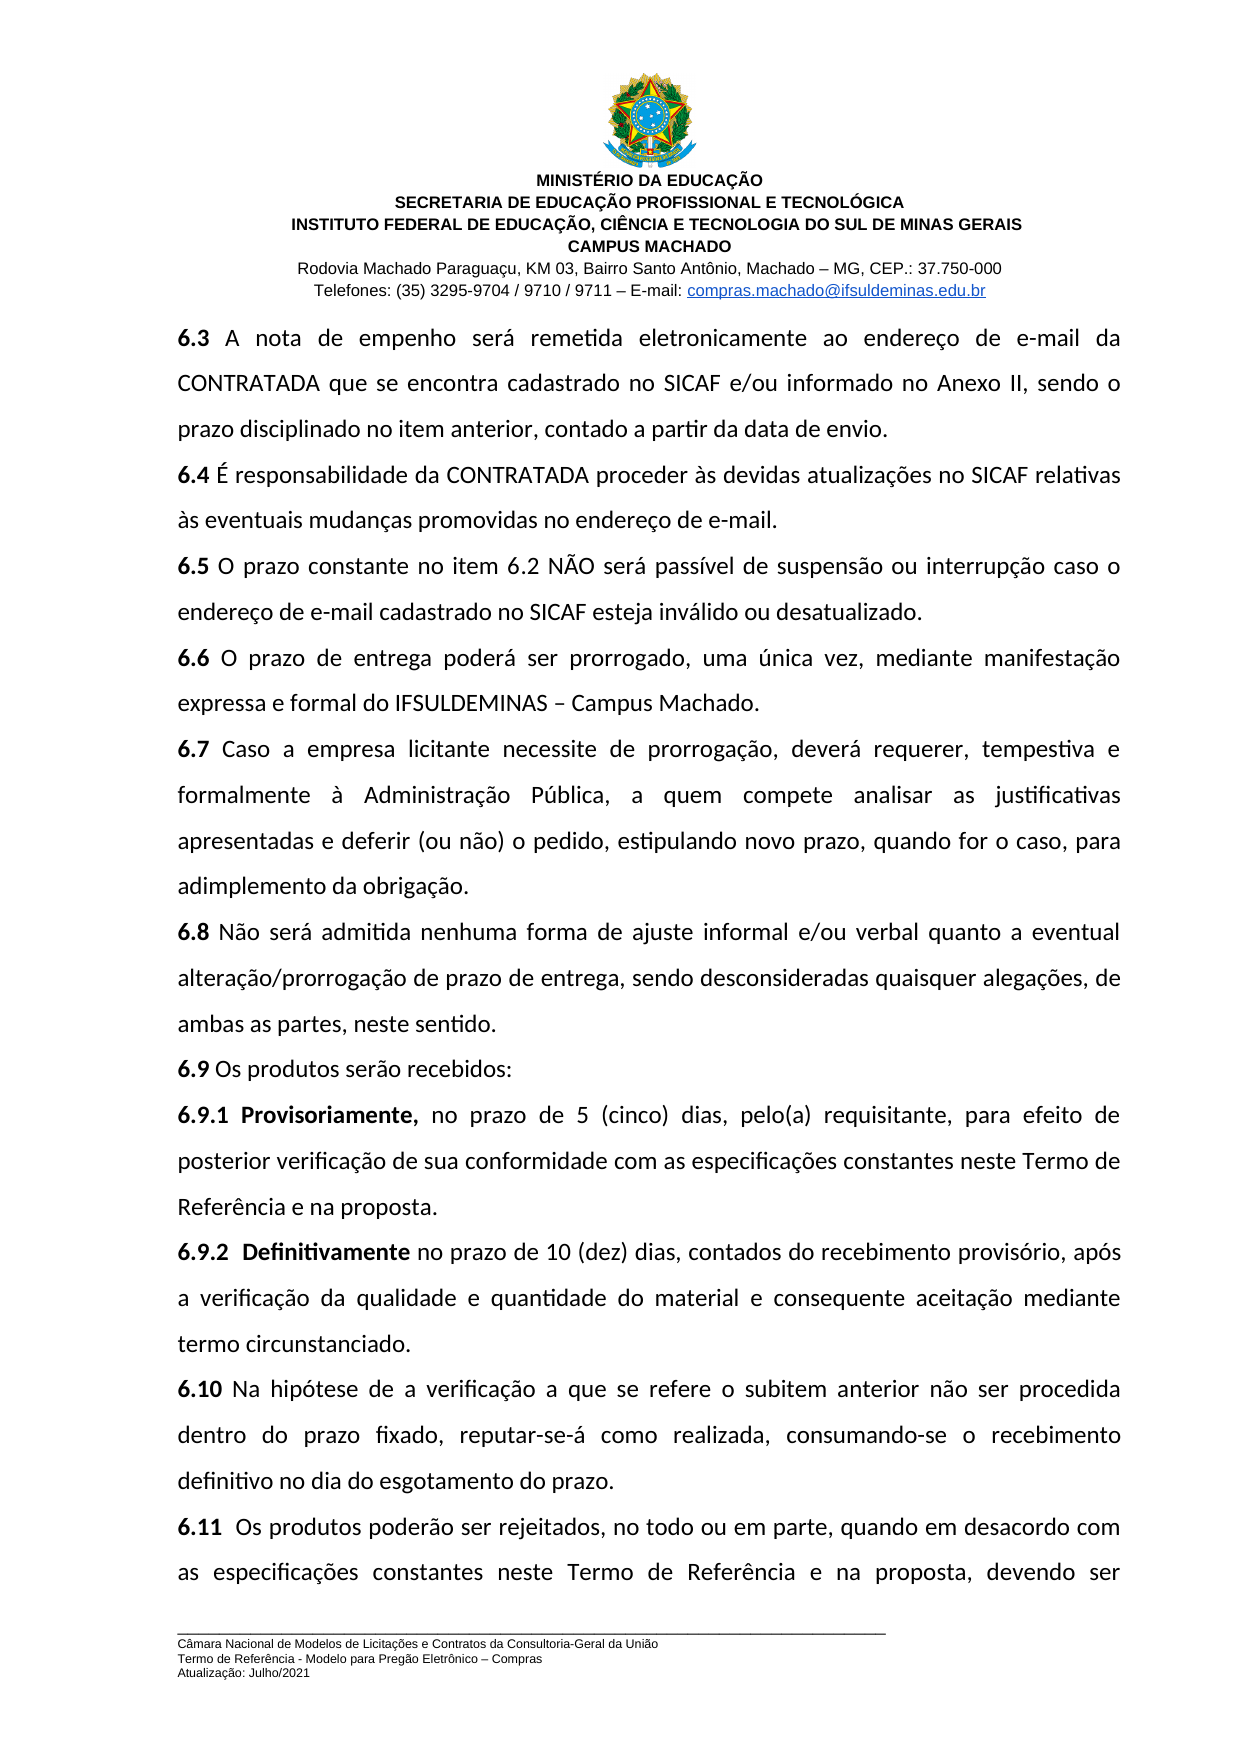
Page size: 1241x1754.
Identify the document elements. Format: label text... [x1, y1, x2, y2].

text 6.6 O prazo de entrega poderá ser prorrogado, uma única vez, mediante manifestação expressa e formal do IFSULDEMINAS – Campus Machado. [177, 642, 1122, 718]
picture [669, 149, 680, 155]
text 6.3 A nota de empenho será remetida eletronicamente ao endereço de e-mail da CONTRATADA que se encontra cadastrado no SICAF e/ou informado no Anexo II, sendo o prazo disciplinado no item anterior, contado a partir da data de envio. [177, 322, 1122, 444]
text 6.4 É responsabilidade da CONTRATADA proceder às devidas atualizações no SICAF relativas às eventuais mudanças promovidas no endereço de e-mail. [177, 459, 1122, 535]
text 6.10 Na hipótese de a verificação a que se refere o subitem anterior não ser procedida dentro do prazo fixado, reputar-se-á como realizada, consumando-se o recebimento definitivo no dia do esgotamento do prazo. [177, 1373, 1122, 1496]
picture [603, 73, 697, 168]
text 6.9 Os produtos serão recebidos: [177, 1053, 1122, 1084]
text 6.9.1 Provisoriamente, no prazo de 5 (cinco) dias, pelo(a) requisitante, para efeito de posterior verificação de sua conformidade com as especificações constantes neste Termo de Referência e na proposta. [177, 1099, 1122, 1221]
text 6.9.2 Definitivamente no prazo de 10 (dez) dias, contados do recebimento provisório, após a verificação da qualidade e quantidade do material e consequente aceitação mediante termo circunstanciado. [177, 1236, 1122, 1358]
picture [643, 163, 658, 168]
text 6.5 O prazo constante no item 6.2 NÃO será passível de suspensão ou interrupção caso o endereço de e-mail cadastrado no SICAF esteja inválido ou desatualizado. [177, 550, 1122, 627]
text 6.7 Caso a empresa licitante necessite de prorrogação, deverá requerer, tempestiva e formalmente à Administração Pública, a quem compete analisar as justificativas apresentadas e deferir (ou não) o pedido, estipulando novo prazo, quando for o caso, para adimplemento da obrigação. [177, 733, 1122, 901]
text 6.8 Não será admitida nenhuma forma de ajuste informal e/ou verbal quanto a eventual alteração/prorrogação de prazo de entrega, sendo desconsideradas quaisquer alegações, de ambas as partes, neste sentido. [177, 916, 1122, 1038]
text 6.11 Os produtos poderão ser rejeitados, no todo ou em parte, quando em desacordo com as especificações constantes neste Termo de Referência e na proposta, devendo ser [177, 1511, 1122, 1587]
